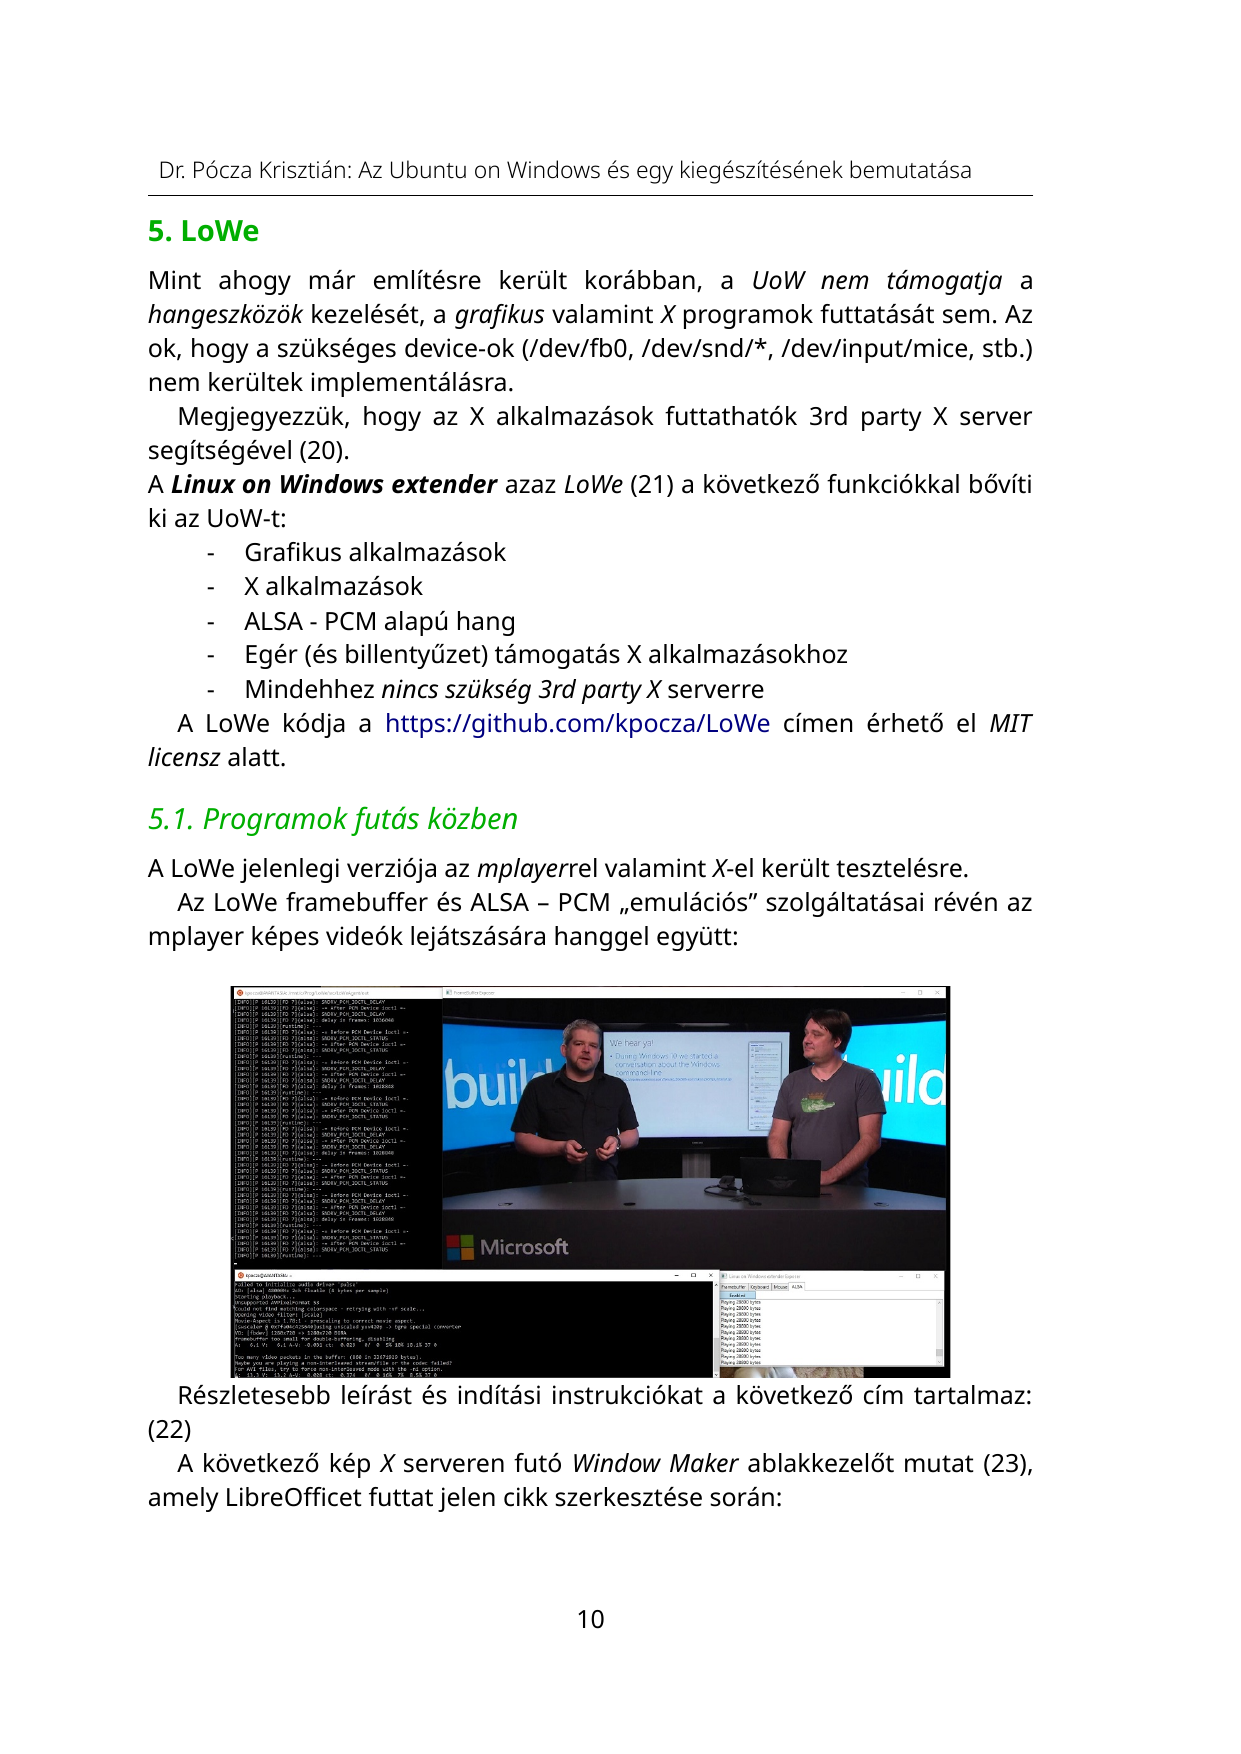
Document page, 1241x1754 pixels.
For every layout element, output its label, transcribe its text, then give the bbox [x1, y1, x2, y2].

text A LoWe kódja a https://github.com/kpocza/LoWe címen érhető el MIT licensz alatt. [148, 705, 1033, 773]
subtitle Programok futás közben [148, 798, 1033, 838]
text A Linux on Windows extender azaz LoWe (21) a következő funkciókkal bővíti ki az UoW-t: [148, 467, 1033, 535]
text A LoWe jelenlegi verziója az mplayerrel valamint X-el került tesztelésre. [148, 851, 1033, 885]
picture [230, 986, 951, 1378]
text A következő kép X serveren futó Window Maker ablakkezelőt mutat (23), amely LibreOfficet futtat jelen cikk szerkesztése során: [148, 1446, 1033, 1514]
subtitle LoWe [148, 210, 1033, 250]
list Grafikus alkalmazások [177, 535, 1033, 569]
text Mint ahogy már említésre került korábban, a UoW nem támogatja a hangeszközök kezelését, a grafikus valamint X programok futtatását sem. Az ok, hogy a szükséges device-ok (/dev/fb0, /dev/snd/*, /dev/input/mice, stb.) nem kerültek implementálásra. [148, 262, 1033, 399]
text Az LoWe framebuffer és ALSA – PCM „emulációs” szolgáltatásai révén az mplayer képes videók lejátszására hanggel együtt: [148, 885, 1033, 953]
text Megjegyezzük, hogy az X alkalmazások futtathatók 3rd party X server segítségével (20). [148, 399, 1033, 467]
list ALSA - PCM alapú hang [177, 603, 1033, 637]
text Részletesebb leírást és indítási instrukciókat a következő cím tartalmaz: (22) [148, 1378, 1033, 1446]
list X alkalmazások [177, 569, 1033, 603]
list Egér (és billentyűzet) támogatás X alkalmazásokhoz [177, 637, 1033, 671]
list Mindehhez nincs szükség 3rd party X serverre [177, 671, 1033, 705]
